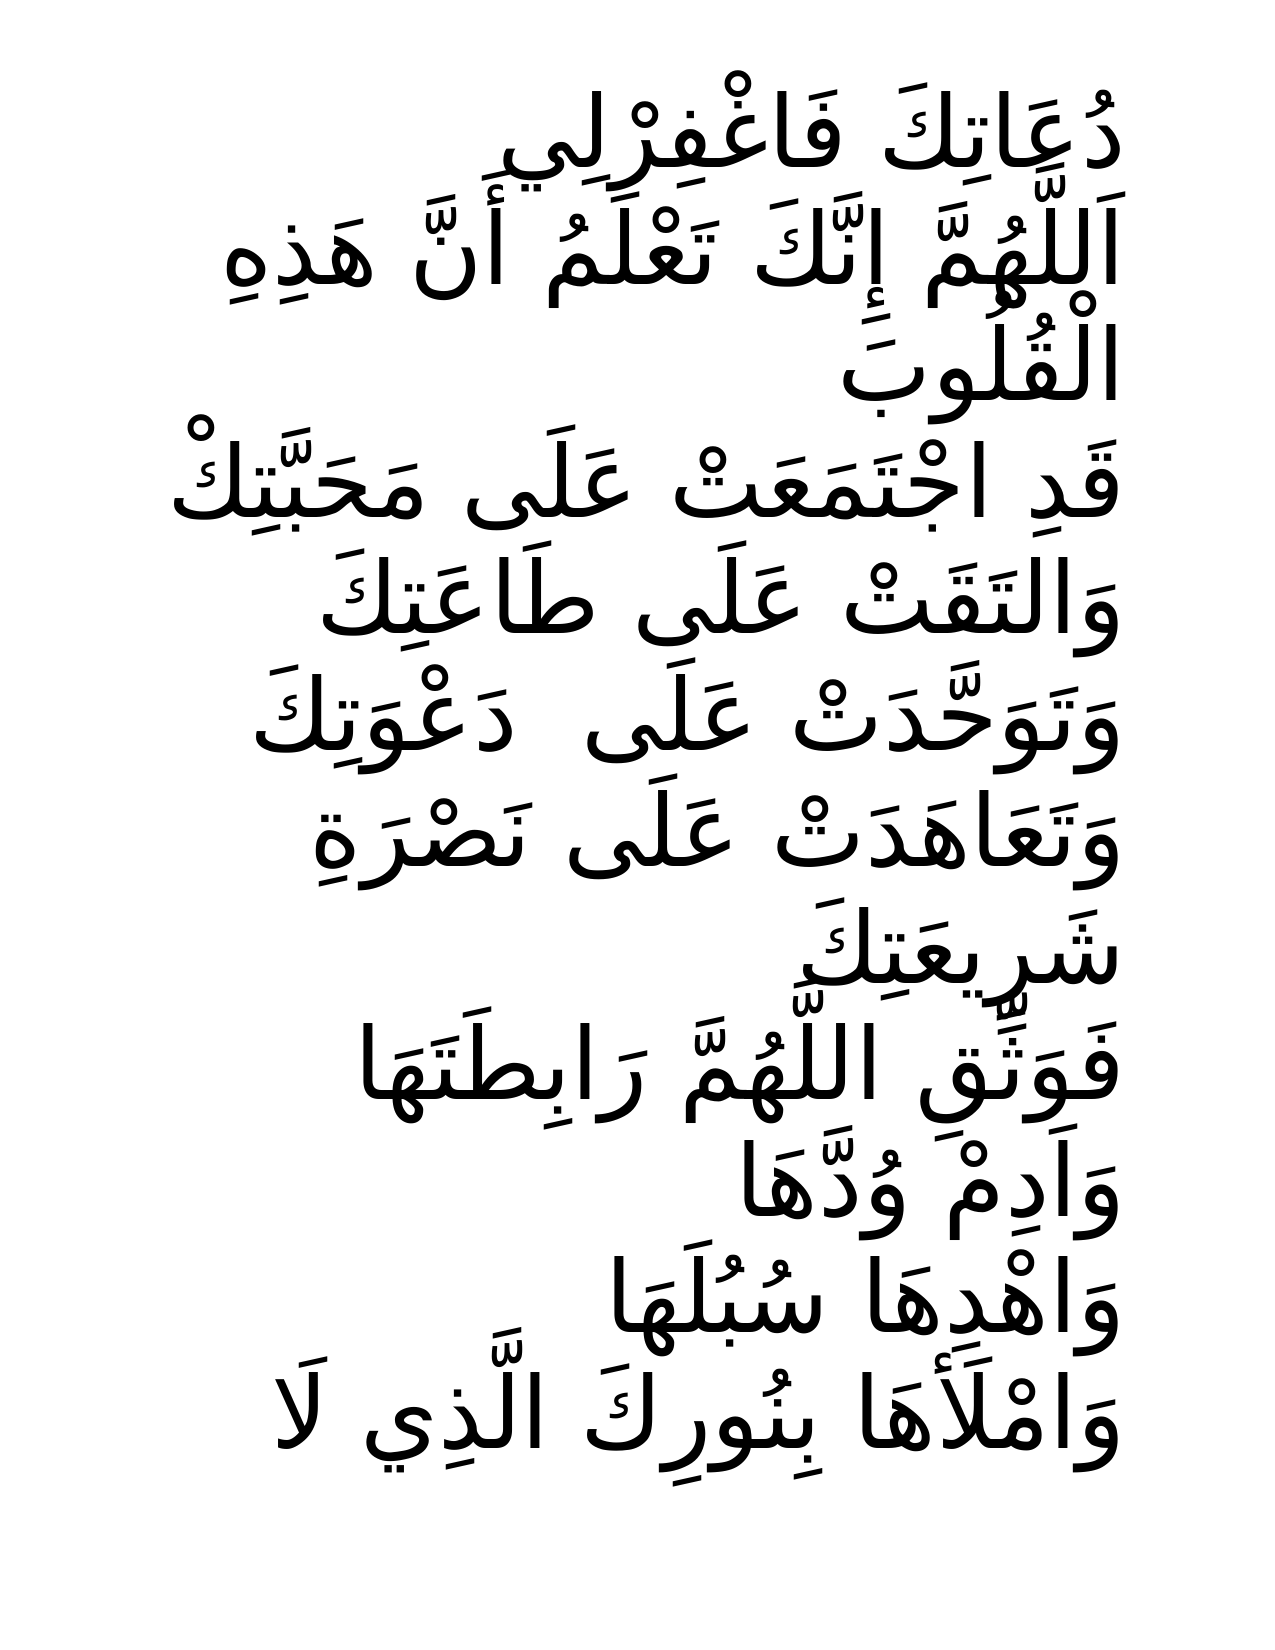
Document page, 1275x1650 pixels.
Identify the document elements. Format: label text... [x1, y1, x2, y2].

text وَتَوَحَّدَتْ عَلَى دَعْوَتِكَ [150, 657, 1125, 774]
text فَوَثِّقِ اللَّهُمَّ رَابِطَتَهَا [150, 1007, 1125, 1123]
text وَاَدِمْ وُدَّهَا [150, 1123, 1125, 1239]
text وَتَعَاهَدَتْ عَلَى نَصْرَةِ شَرِيعَتِكَ [150, 774, 1125, 1007]
text وَامْلَأهَا بِنُورِكَ الَّذِي لَا يَخْبُوا [150, 1356, 1125, 1472]
text دُعَاتِكَ فَاغْفِرْلِي [150, 75, 1125, 191]
text اَللَّهُمَّ إِنَّكَ تَعْلَمُ أَنَّ هَذِهِ الْقُلُوبَ [150, 191, 1125, 424]
text قَدِ اجْتَمَعَتْ عَلَى مَحَبَّتِكْ [150, 424, 1125, 541]
text وَالتَقَتْ عَلَى طَاعَتِكَ [150, 541, 1125, 657]
text وَاهْدِهَا سُبُلَهَا [150, 1239, 1125, 1356]
